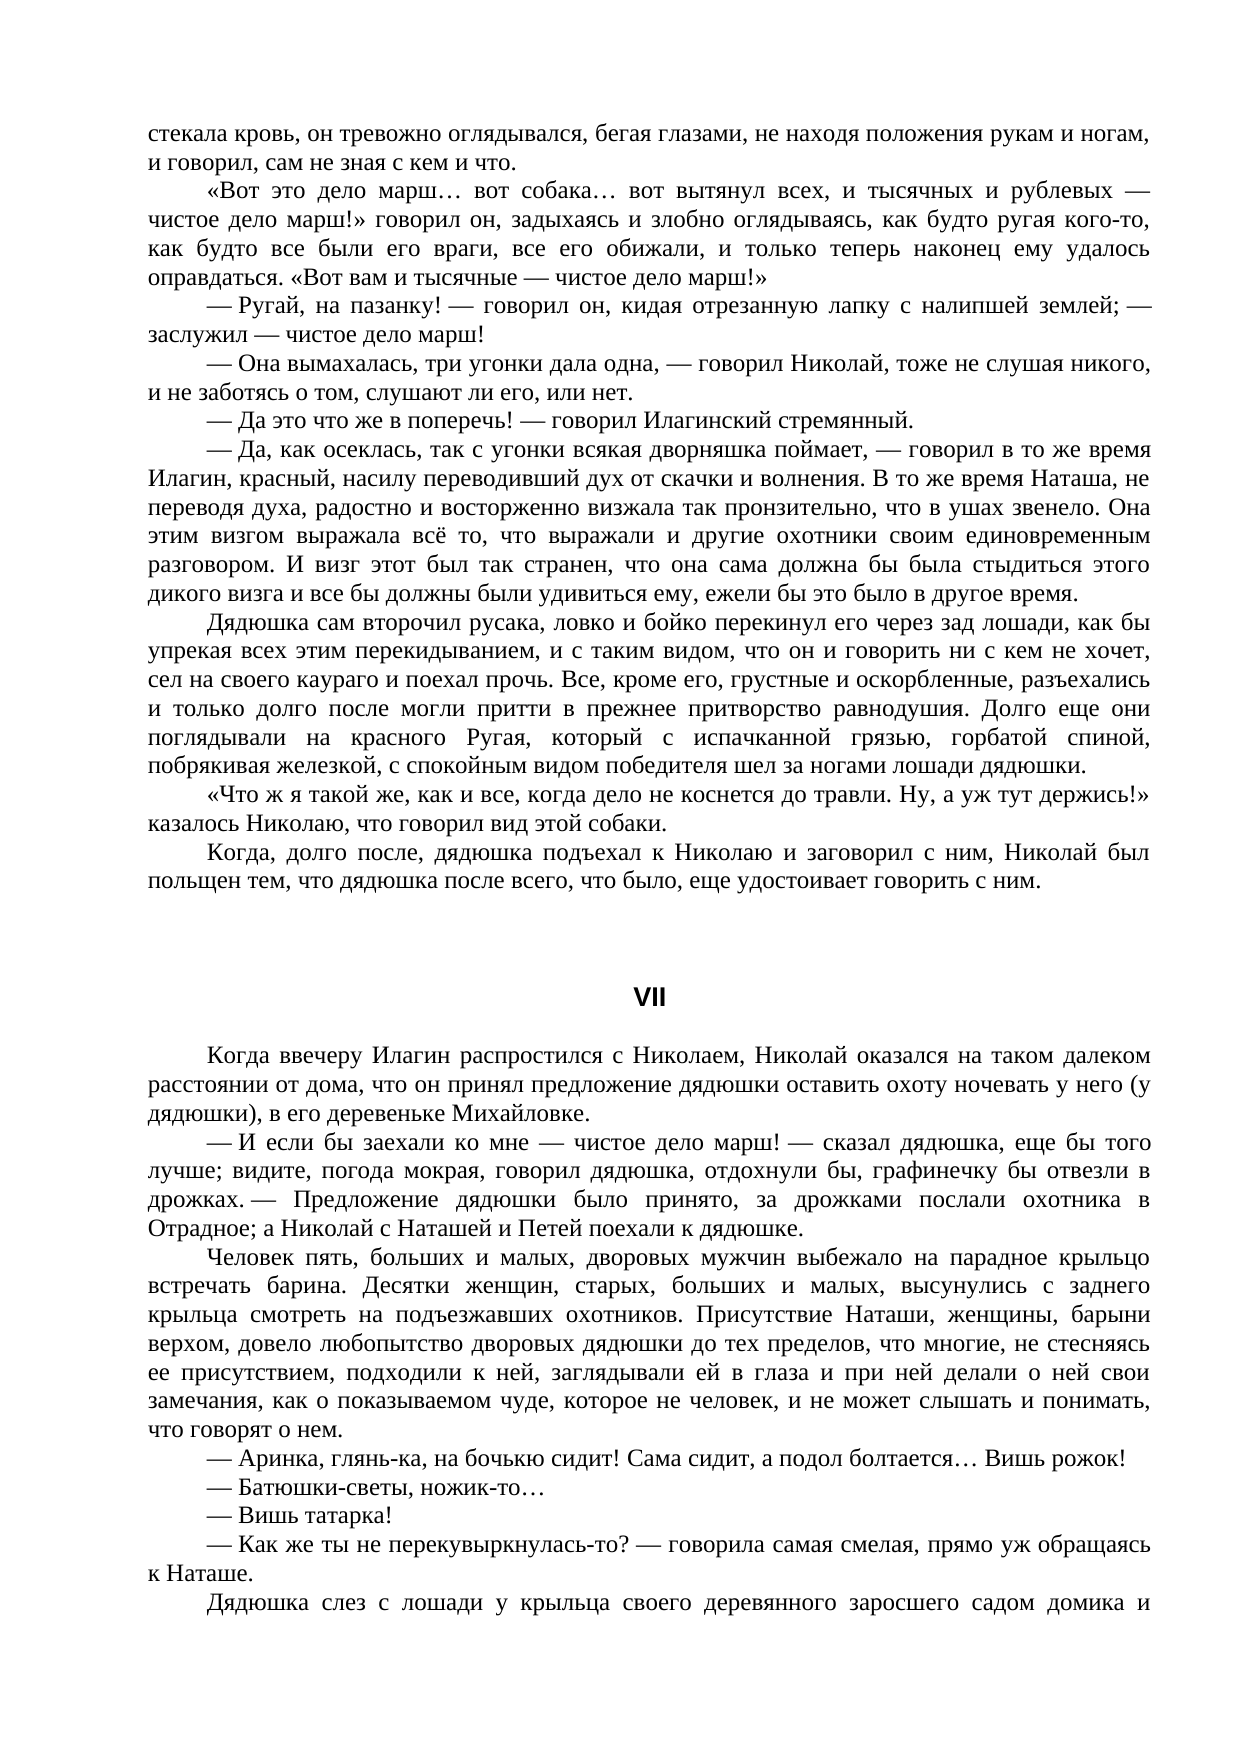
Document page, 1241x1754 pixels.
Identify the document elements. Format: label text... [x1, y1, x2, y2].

text — Батюшки-светы, ножик-то… [148, 1472, 1152, 1501]
text — Аринка, глянь-ка, на бочькю сидит! Сама сидит, а подол болтается… Вишь рожок! [148, 1443, 1152, 1472]
text — Она вымахалась, три угонки дала одна, — говорил Николай, тоже не слушая никого, и не заботясь о том, слушают ли его, или нет. [148, 348, 1152, 406]
text — Как же ты не перекувыркнулась-то? — говорила самая смелая, прямо уж обращаясь к Наташе. [148, 1529, 1152, 1587]
subtitle VII [148, 981, 1152, 1012]
text — Ругай, на пазанку! — говорил он, кидая отрезанную лапку с налипшей землей; — заслужил — чистое дело марш! [148, 291, 1152, 348]
text «Вот это дело марш… вот собака… вот вытянул всех, и тысячных и рублевых — чистое дело марш!» говорил он, задыхаясь и злобно оглядываясь, как будто ругая кого-то, как будто все были его враги, все его обижали, и только теперь наконец ему удалось оправдаться. «Вот вам и тысячные — чистое дело марш!» [148, 176, 1152, 291]
text Человек пять, больших и малых, дворовых мужчин выбежало на парадное крыльцо встречать барина. Десятки женщин, старых, больших и малых, высунулись с заднего крыльца смотреть на подъезжавших охотников. Присутствие Наташи, женщины, барыни верхом, довело любопытство дворовых дядюшки до тех пределов, что многие, не стесняясь ее присутствием, подходили к ней, заглядывали ей в глаза и при ней делали о ней свои замечания, как о показываемом чуде, которое не человек, и не может слышать и понимать, что говорят о нем. [148, 1242, 1152, 1443]
text Когда, долго после, дядюшка подъехал к Николаю и заговорил с ним, Николай был польщен тем, что дядюшка после всего, что было, еще удостоивает говорить с ним. [148, 837, 1152, 894]
text стекала кровь, он тревожно оглядывался, бегая глазами, не находя положения рукам и ногам, и говорил, сам не зная с кем и что. [148, 118, 1152, 176]
text — Вишь татарка! [148, 1501, 1152, 1529]
text Дядюшка слез с лошади у крыльца своего деревянного заросшего садом домика и [148, 1587, 1152, 1616]
text Дядюшка сам второчил русака, ловко и бойко перекинул его через зад лошади, как бы упрекая всех этим перекидыванием, и с таким видом, что он и говорить ни с кем не хочет, сел на своего каураго и поехал прочь. Все, кроме его, грустные и оскорбленные, разъехались и только долго после могли притти в прежнее притворство равнодушия. Долго еще они поглядывали на красного Ругая, который с испачканной грязью, горбатой спиной, побрякивая железкой, с спокойным видом победителя шел за ногами лошади дядюшки. [148, 607, 1152, 779]
text — Да это что же в поперечь! — говорил Илагинский стремянный. [148, 406, 1152, 434]
text «Что ж я такой же, как и все, когда дело не коснется до травли. Ну, а уж тут держись!» казалось Николаю, что говорил вид этой собаки. [148, 779, 1152, 837]
text — Да, как осеклась, так с угонки всякая дворняшка поймает, — говорил в то же время Илагин, красный, насилу переводивший дух от скачки и волнения. В то же время Наташа, не переводя духа, радостно и восторженно визжала так пронзительно, что в ушах звенело. Она этим визгом выражала всё то, что выражали и другие охотники своим единовременным разговором. И визг этот был так странен, что она сама должна бы была стыдиться этого дикого визга и все бы должны были удивиться ему, ежели бы это было в другое время. [148, 434, 1152, 607]
text Когда ввечеру Илагин распростился с Николаем, Николай оказался на таком далеком расстоянии от дома, что он принял предложение дядюшки оставить охоту ночевать у него (у дядюшки), в его деревеньке Михайловке. [148, 1041, 1152, 1127]
text — И если бы заехали ко мне — чистое дело марш! — сказал дядюшка, еще бы того лучше; видите, погода мокрая, говорил дядюшка, отдохнули бы, графинечку бы отвезли в дрожках. — Предложение дядюшки было принято, за дрожками послали охотника в Отрадное; а Николай с Наташей и Петей поехали к дядюшке. [148, 1127, 1152, 1242]
